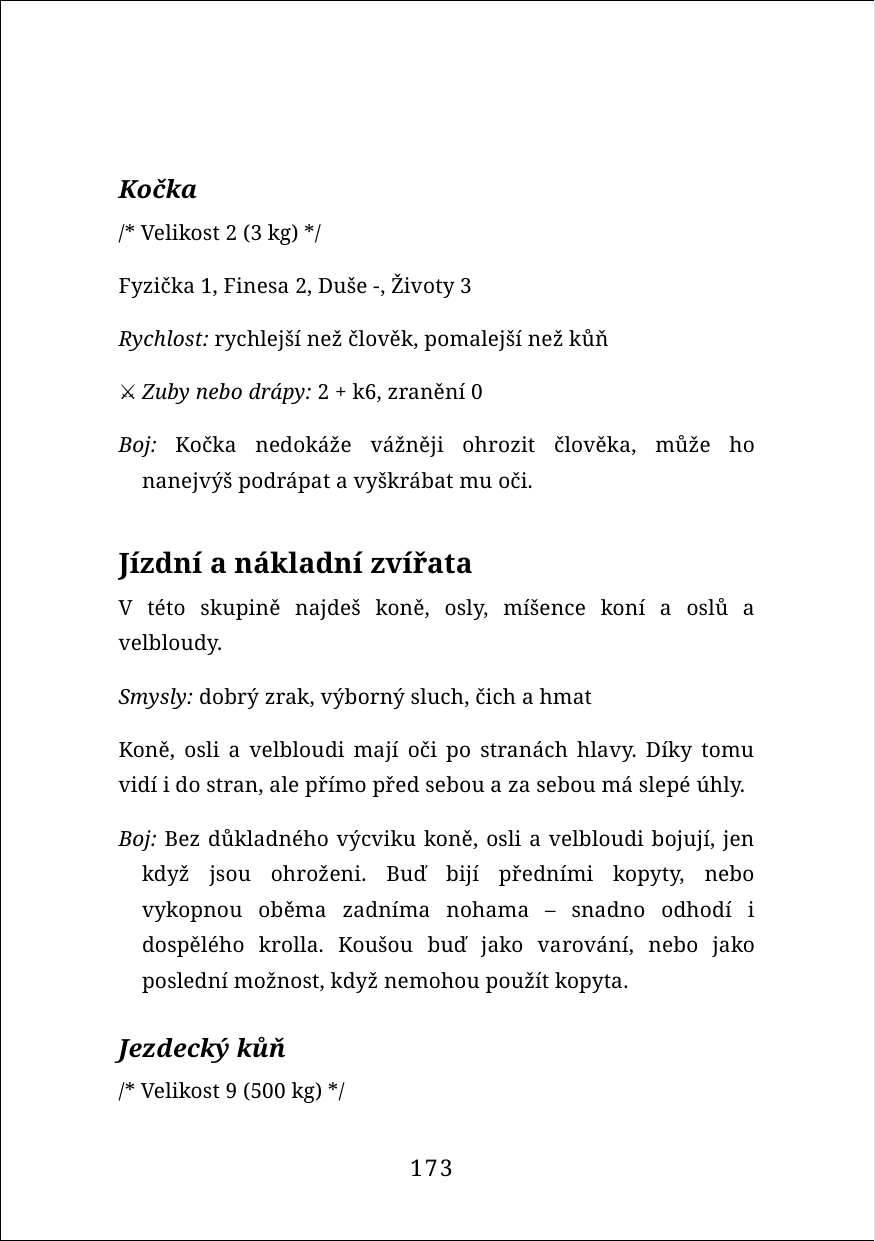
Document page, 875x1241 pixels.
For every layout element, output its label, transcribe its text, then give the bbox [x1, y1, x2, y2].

text Koně, osli a velbloudi mají oči po stranách hlavy. Díky tomu vidí i do stran, ale přímo před sebou a za sebou má slepé úhly. [118, 735, 756, 799]
text Boj: Kočka nedokáže vážněji ohrozit člověka, může ho nanejvýš podrápat a vyškrábat mu oči. [118, 431, 756, 494]
text V této skupině najdeš koně, osly, míšence koní a oslů a velbloudy. [118, 593, 756, 657]
subtitle Jezdecký kůň [118, 1031, 756, 1065]
text Boj: Bez důkladného výcviku koně, osli a velbloudi bojují, jen když jsou ohroženi. Buď bijí předními kopyty, nebo vykopnou oběma zadníma nohama – snadno odhodí i dospělého krolla. Koušou buď jako varování, nebo jako poslední možnost, když nemohou použít kopyta. [118, 824, 756, 994]
text Smysly: dobrý zrak, výborný sluch, čich a hmat [118, 682, 756, 710]
text ⚔ Zuby nebo drápy: 2 + k6, zranění 0 [118, 377, 756, 406]
text Rychlost: rychlejší než člověk, pomalejší než kůň [118, 324, 756, 352]
text /* Velikost 9 (500 kg) */ [118, 1077, 756, 1105]
text Fyzička 1, Finesa 2, Duše -, Životy 3 [118, 271, 756, 299]
subtitle Kočka [118, 172, 756, 206]
text /* Velikost 2 (3 kg) */ [118, 218, 756, 246]
subtitle Jízdní a nákladní zvířata [118, 543, 756, 581]
